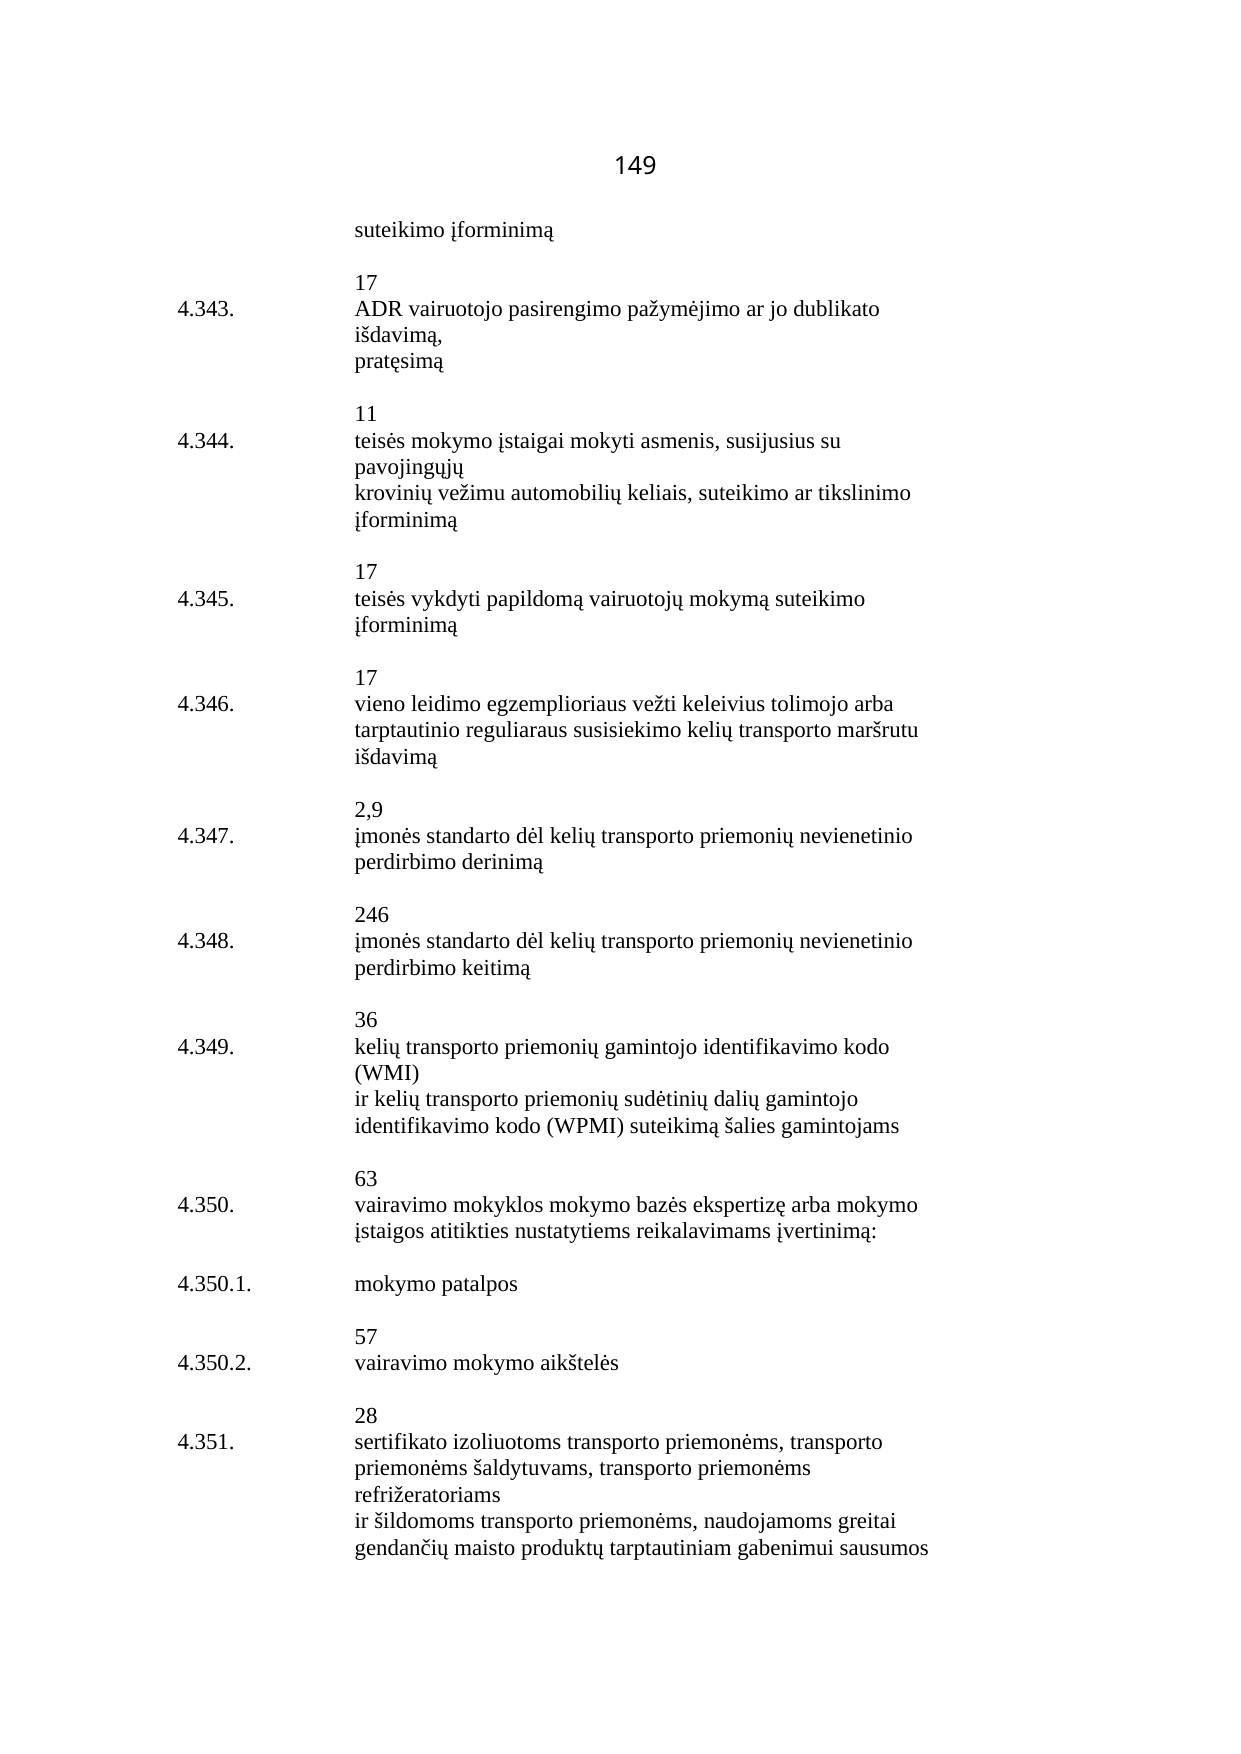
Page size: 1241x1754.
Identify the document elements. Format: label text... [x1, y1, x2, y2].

text įstaigos atitikties nustatytiems reikalavimams įvertinimą: [354, 1217, 945, 1270]
text priemonėms šaldytuvams, transporto priemonėms refrižeratoriams [354, 1454, 945, 1507]
text perdirbimo keitimą 36 [354, 954, 945, 1033]
text išdavimą 2,9 [354, 743, 945, 822]
text 4.350. vairavimo mokyklos mokymo bazės ekspertizę arba mokymo [177, 1191, 945, 1217]
text 4.349. kelių transporto priemonių gamintojo identifikavimo kodo (WMI) [177, 1033, 945, 1086]
text ir kelių transporto priemonių sudėtinių dalių gamintojo [354, 1086, 945, 1112]
text pratęsimą 11 [354, 348, 945, 427]
text įforminimą 17 [354, 506, 945, 585]
text ir šildomoms transporto priemonėms, naudojamoms greitai [354, 1507, 945, 1533]
text suteikimo įforminimą 17 [354, 216, 945, 295]
text 4.350.1. mokymo patalpos 57 [177, 1270, 945, 1349]
text 4.351. sertifikato izoliuotoms transporto priemonėms, transporto [177, 1428, 945, 1454]
text 4.343. ADR vairuotojo pasirengimo pažymėjimo ar jo dublikato išdavimą, [177, 295, 945, 348]
text 4.348. įmonės standarto dėl kelių transporto priemonių nevienetinio [177, 927, 945, 954]
text 4.345. teisės vykdyti papildomą vairuotojų mokymą suteikimo įforminimą 17 [177, 585, 945, 690]
text tarptautinio reguliaraus susisiekimo kelių transporto maršrutu [354, 717, 945, 743]
text 4.350.2. vairavimo mokymo aikštelės 28 [177, 1349, 945, 1428]
text gendančių maisto produktų tarptautiniam gabenimui sausumos [354, 1533, 945, 1560]
text 4.346. vieno leidimo egzemplioriaus vežti keleivius tolimojo arba [177, 690, 945, 717]
text perdirbimo derinimą 246 [354, 848, 945, 927]
text 4.344. teisės mokymo įstaigai mokyti asmenis, susijusius su pavojingųjų [177, 427, 945, 479]
text krovinių vežimu automobilių keliais, suteikimo ar tikslinimo [354, 479, 945, 506]
text 4.347. įmonės standarto dėl kelių transporto priemonių nevienetinio [177, 822, 945, 848]
text identifikavimo kodo (WPMI) suteikimą šalies gamintojams 63 [354, 1112, 945, 1191]
